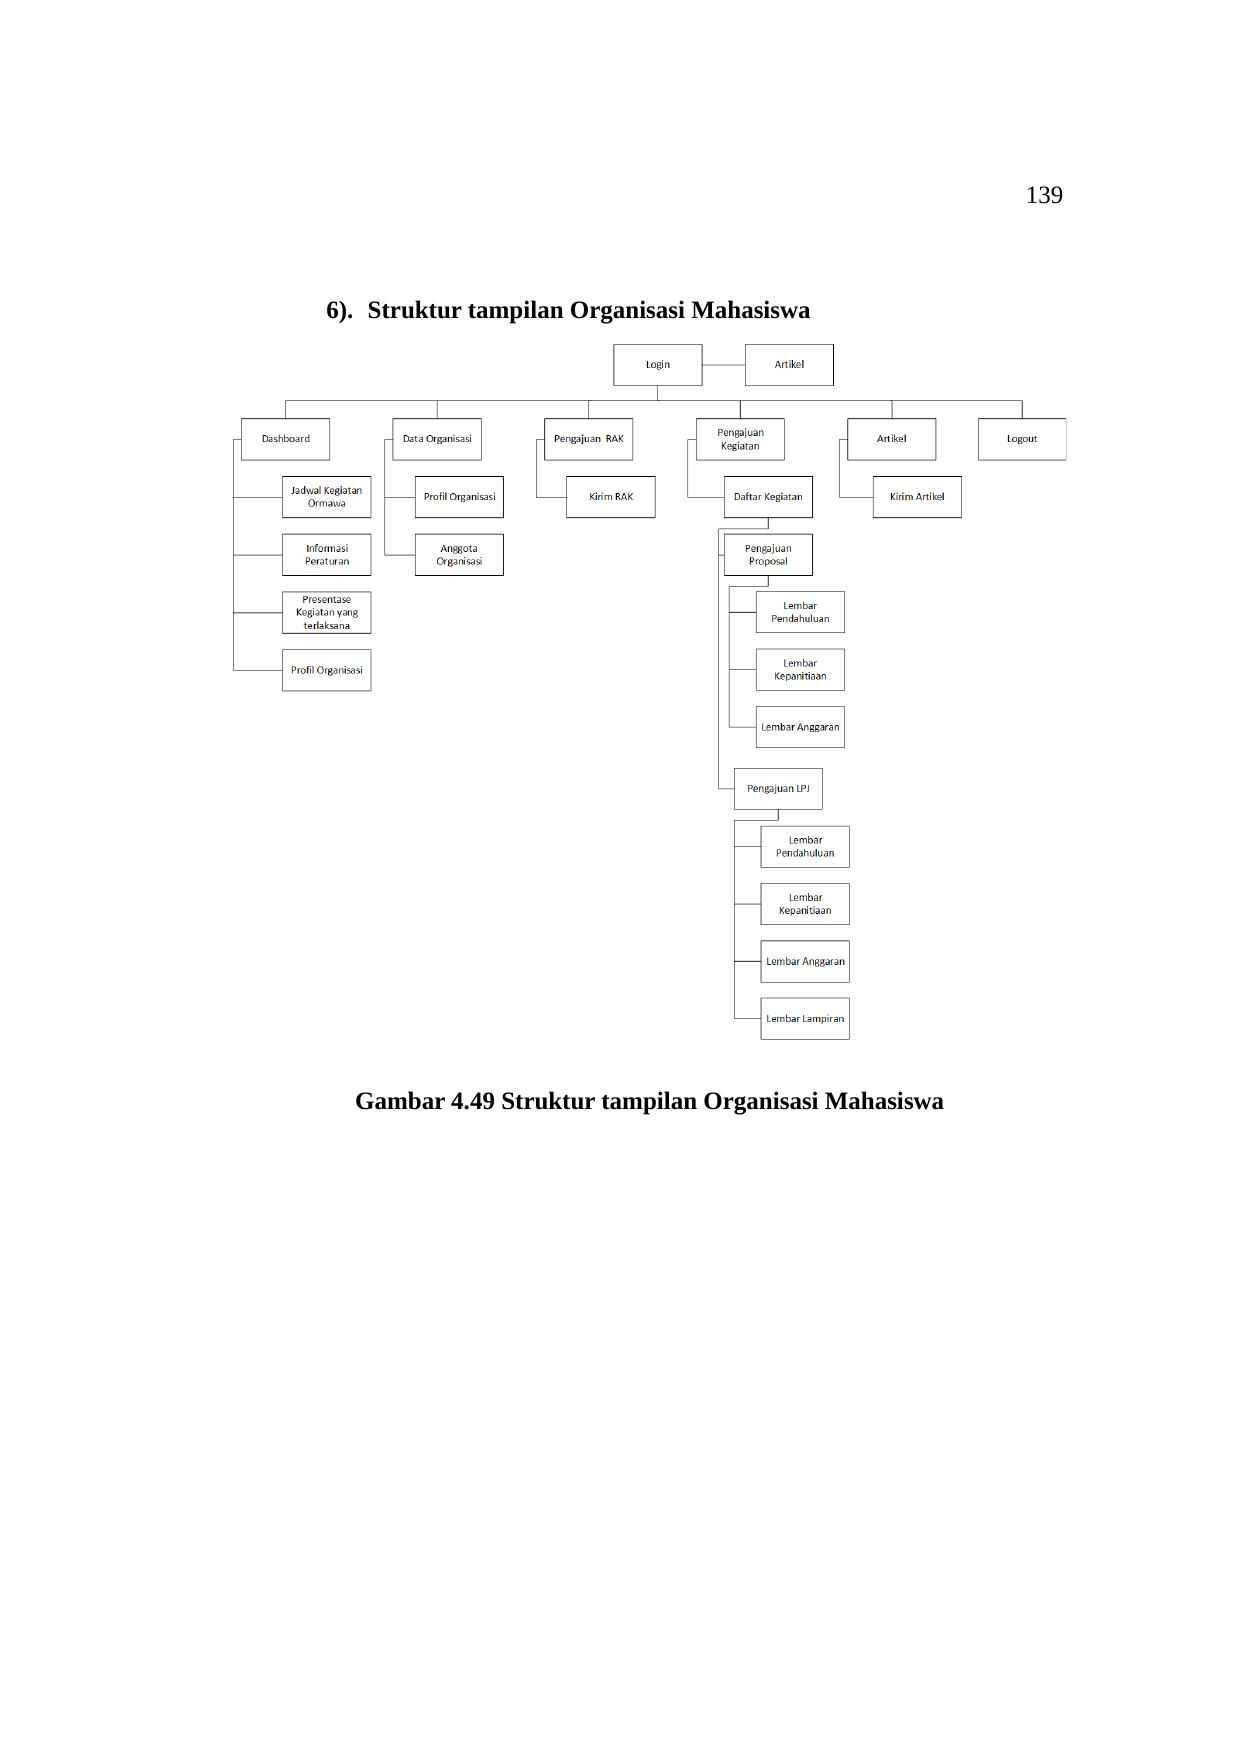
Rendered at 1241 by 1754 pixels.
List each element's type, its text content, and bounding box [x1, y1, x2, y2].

text Gambar 4.49 Struktur tampilan Organisasi Mahasiswa [236, 1086, 1063, 1115]
table_header [236, 338, 1063, 343]
picture [232, 343, 1067, 1040]
table_header [236, 1040, 1063, 1074]
list Struktur tampilan Organisasi Mahasiswa [326, 295, 1063, 324]
